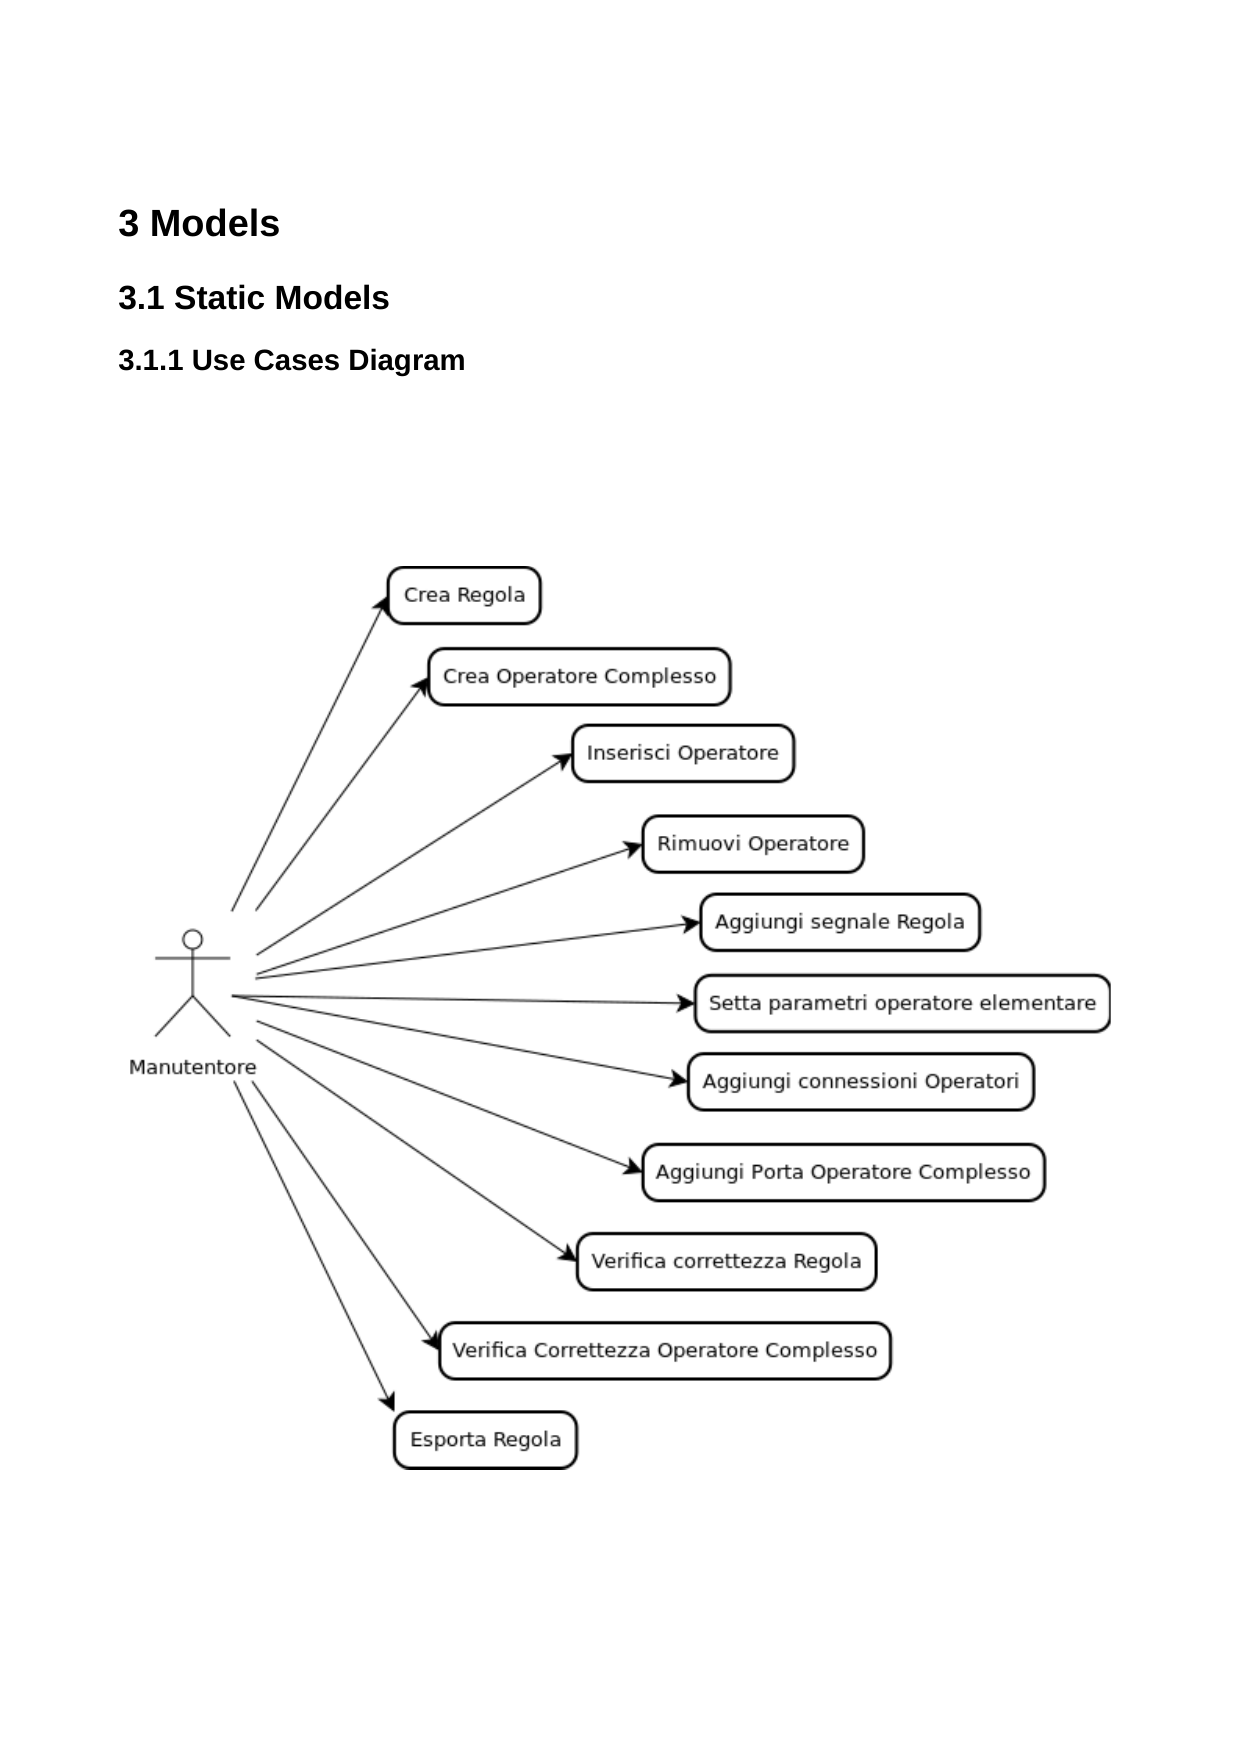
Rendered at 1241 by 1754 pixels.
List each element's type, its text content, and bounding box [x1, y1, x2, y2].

subtitle 3 Models [118, 201, 1122, 244]
picture [129, 566, 1111, 1470]
subtitle 3.1 Static Models [118, 278, 1122, 316]
subtitle 3.1.1 Use Cases Diagram [118, 343, 1122, 377]
